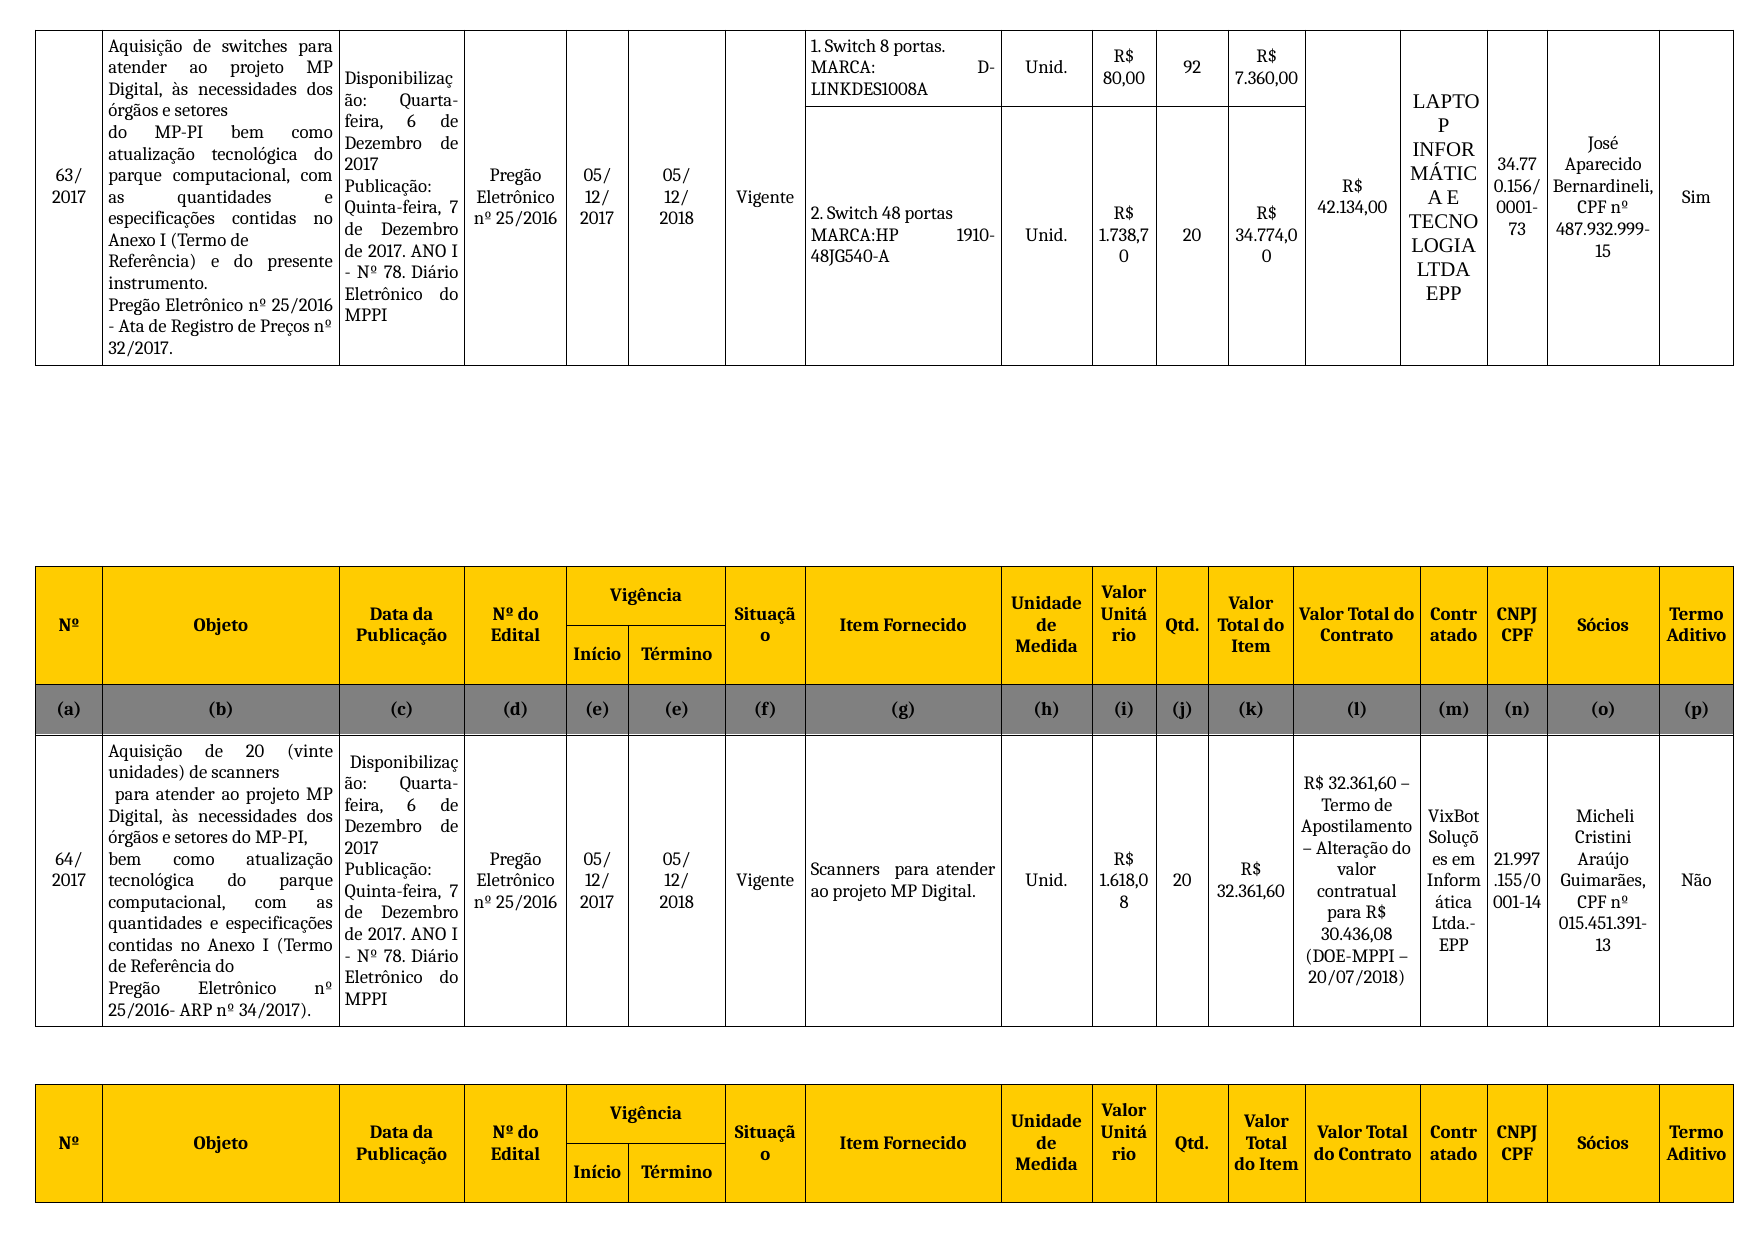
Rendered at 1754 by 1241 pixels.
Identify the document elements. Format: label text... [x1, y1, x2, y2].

table_header Qtd. [1157, 1085, 1228, 1202]
table_header Item Fornecido [806, 1085, 1001, 1202]
table_header Contratado [1421, 567, 1487, 684]
table_cell (j) [1157, 685, 1208, 734]
table_header Unidade de Medida [1002, 567, 1092, 684]
table_cell R$ 42.134,00 [1306, 31, 1400, 364]
table_header Termo Aditivo [1660, 567, 1733, 684]
table_header Vigência [567, 567, 725, 625]
table_cell 2. Switch 48 portas MARCA:HP 1910-48JG540-A [806, 107, 1001, 364]
table_cell Scanners para atender ao projeto MP Digital. [806, 736, 1001, 1026]
table_cell (m) [1421, 685, 1487, 734]
table_cell (a) [36, 685, 102, 734]
table_cell 05/ 12/ 2017 [567, 736, 628, 1026]
table_cell Unid. [1002, 31, 1092, 106]
table_cell 21.997.155/0001-14 [1488, 736, 1547, 1026]
table_cell Término [629, 626, 725, 684]
table_header Nº [36, 567, 102, 684]
table_header Valor Total do Contrato [1294, 567, 1420, 684]
table_header Item Fornecido [806, 567, 1001, 684]
table_cell Disponibilização: Quarta-feira, 6 de Dezembro de 2017 Publicação: Quinta-feira, 7 de Dezembro de 2017. ANO I - Nº 78. Diário Eletrônico do MPPI [340, 736, 464, 1026]
table_cell (l) [1294, 685, 1420, 734]
table_cell (b) [103, 685, 339, 734]
table_cell 05/ 12/ 2018 [629, 736, 725, 1026]
table_header Data da Publicação [340, 567, 464, 684]
table_header Valor Total do Item [1209, 567, 1293, 684]
table_cell Micheli Cristini Araújo Guimarães, CPF nº 015.451.391-13 [1548, 736, 1659, 1026]
table_cell 20 [1157, 107, 1228, 364]
table_header CNPJ CPF [1488, 1085, 1547, 1202]
table_cell (p) [1660, 685, 1733, 734]
table_header Nº do Edital [465, 1085, 566, 1202]
table_cell 63/ 2017 [36, 31, 102, 364]
table_cell (f) [726, 685, 805, 734]
table_header Data da Publicação [340, 1085, 464, 1202]
table_cell VixBot Soluções em Informática Ltda.-EPP [1421, 736, 1487, 1026]
table_cell Início [567, 1144, 628, 1202]
table_cell Unid. [1002, 736, 1092, 1026]
table_cell Pregão Eletrônico nº 25/2016 [465, 736, 566, 1026]
table_cell R$ 1.738,70 [1093, 107, 1156, 364]
table_header Situação [726, 567, 805, 684]
table_cell (h) [1002, 685, 1092, 734]
table_cell R$ 7.360,00 [1229, 31, 1305, 106]
table_header Valor Unitário [1093, 567, 1156, 684]
table_cell 05/ 12/ 2018 [629, 31, 725, 364]
table_cell (d) [465, 685, 566, 734]
table_cell (c) [340, 685, 464, 734]
table_cell (e) [629, 685, 725, 734]
table_cell Início [567, 626, 628, 684]
table_header Situação [726, 1085, 805, 1202]
table_cell R$ 34.774,00 [1229, 107, 1305, 364]
table_cell (g) [806, 685, 1001, 734]
table_cell José Aparecido Bernardineli, CPF nº 487.932.999-15 [1548, 31, 1659, 364]
table_cell (o) [1548, 685, 1659, 734]
table_cell R$ 80,00 [1093, 31, 1156, 106]
table_header Valor Total do Item [1229, 1085, 1305, 1202]
table_cell Vigente [726, 31, 805, 364]
table_cell Término [629, 1144, 725, 1202]
table_header Nº [36, 1085, 102, 1202]
table_header Nº do Edital [465, 567, 566, 684]
table_cell 34.770.156/0001-73 [1488, 31, 1547, 364]
table_cell (n) [1488, 685, 1547, 734]
table_cell 20 [1157, 736, 1208, 1026]
table_cell LAPTOP INFORMÁTICA E TECNOLOGIA LTDA EPP [1401, 31, 1487, 364]
table_header Qtd. [1157, 567, 1208, 684]
table_cell Vigente [726, 736, 805, 1026]
table_header Valor Total do Contrato [1306, 1085, 1420, 1202]
table_header Objeto [103, 567, 339, 684]
table_cell Pregão Eletrônico nº 25/2016 [465, 31, 566, 364]
table_cell Unid. [1002, 107, 1092, 364]
table_header Termo Aditivo [1660, 1085, 1733, 1202]
table_cell 92 [1157, 31, 1228, 106]
table_cell 05/ 12/ 2017 [567, 31, 628, 364]
table_header Sócios [1548, 1085, 1659, 1202]
table_header Contratado [1421, 1085, 1487, 1202]
table_cell Não [1660, 736, 1733, 1026]
table_cell (k) [1209, 685, 1293, 734]
table_cell 1. Switch 8 portas. MARCA: D-LINKDES1008A [806, 31, 1001, 106]
table_cell Sim [1660, 31, 1733, 364]
table_header Vigência [567, 1085, 725, 1143]
table_cell (e) [567, 685, 628, 734]
table_cell Aquisição de switches para atender ao projeto MP Digital, às necessidades dos órgãos e setores do MP-PI bem como atualização tecnológica do parque computacional, com as quantidades e especificações contidas no Anexo I (Termo de Referência) e do presente instrumento. Pregão Eletrônico nº 25/2016 - Ata de Registro de Preços nº 32/2017. [103, 31, 339, 364]
table_header Sócios [1548, 567, 1659, 684]
table_cell R$ 32.361,60 [1209, 736, 1293, 1026]
table_cell R$ 32.361,60 – Termo de Apostilamento – Alteração do valor contratual para R$ 30.436,08 (DOE-MPPI – 20/07/2018) [1294, 736, 1420, 1026]
table_cell Aquisição de 20 (vinte unidades) de scanners para atender ao projeto MP Digital, às necessidades dos órgãos e setores do MP-PI, bem como atualização tecnológica do parque computacional, com as quantidades e especificações contidas no Anexo I (Termo de Referência do Pregão Eletrônico nº 25/2016- ARP nº 34/2017). [103, 736, 339, 1026]
table_cell Disponibilização: Quarta-feira, 6 de Dezembro de 2017 Publicação: Quinta-feira, 7 de Dezembro de 2017. ANO I - Nº 78. Diário Eletrônico do MPPI [340, 31, 464, 364]
table_header CNPJ CPF [1488, 567, 1547, 684]
table_header Unidade de Medida [1002, 1085, 1092, 1202]
table_cell R$ 1.618,08 [1093, 736, 1156, 1026]
table_header Objeto [103, 1085, 339, 1202]
table_header Valor Unitário [1093, 1085, 1156, 1202]
table_cell (i) [1093, 685, 1156, 734]
table_cell 64/ 2017 [36, 736, 102, 1026]
